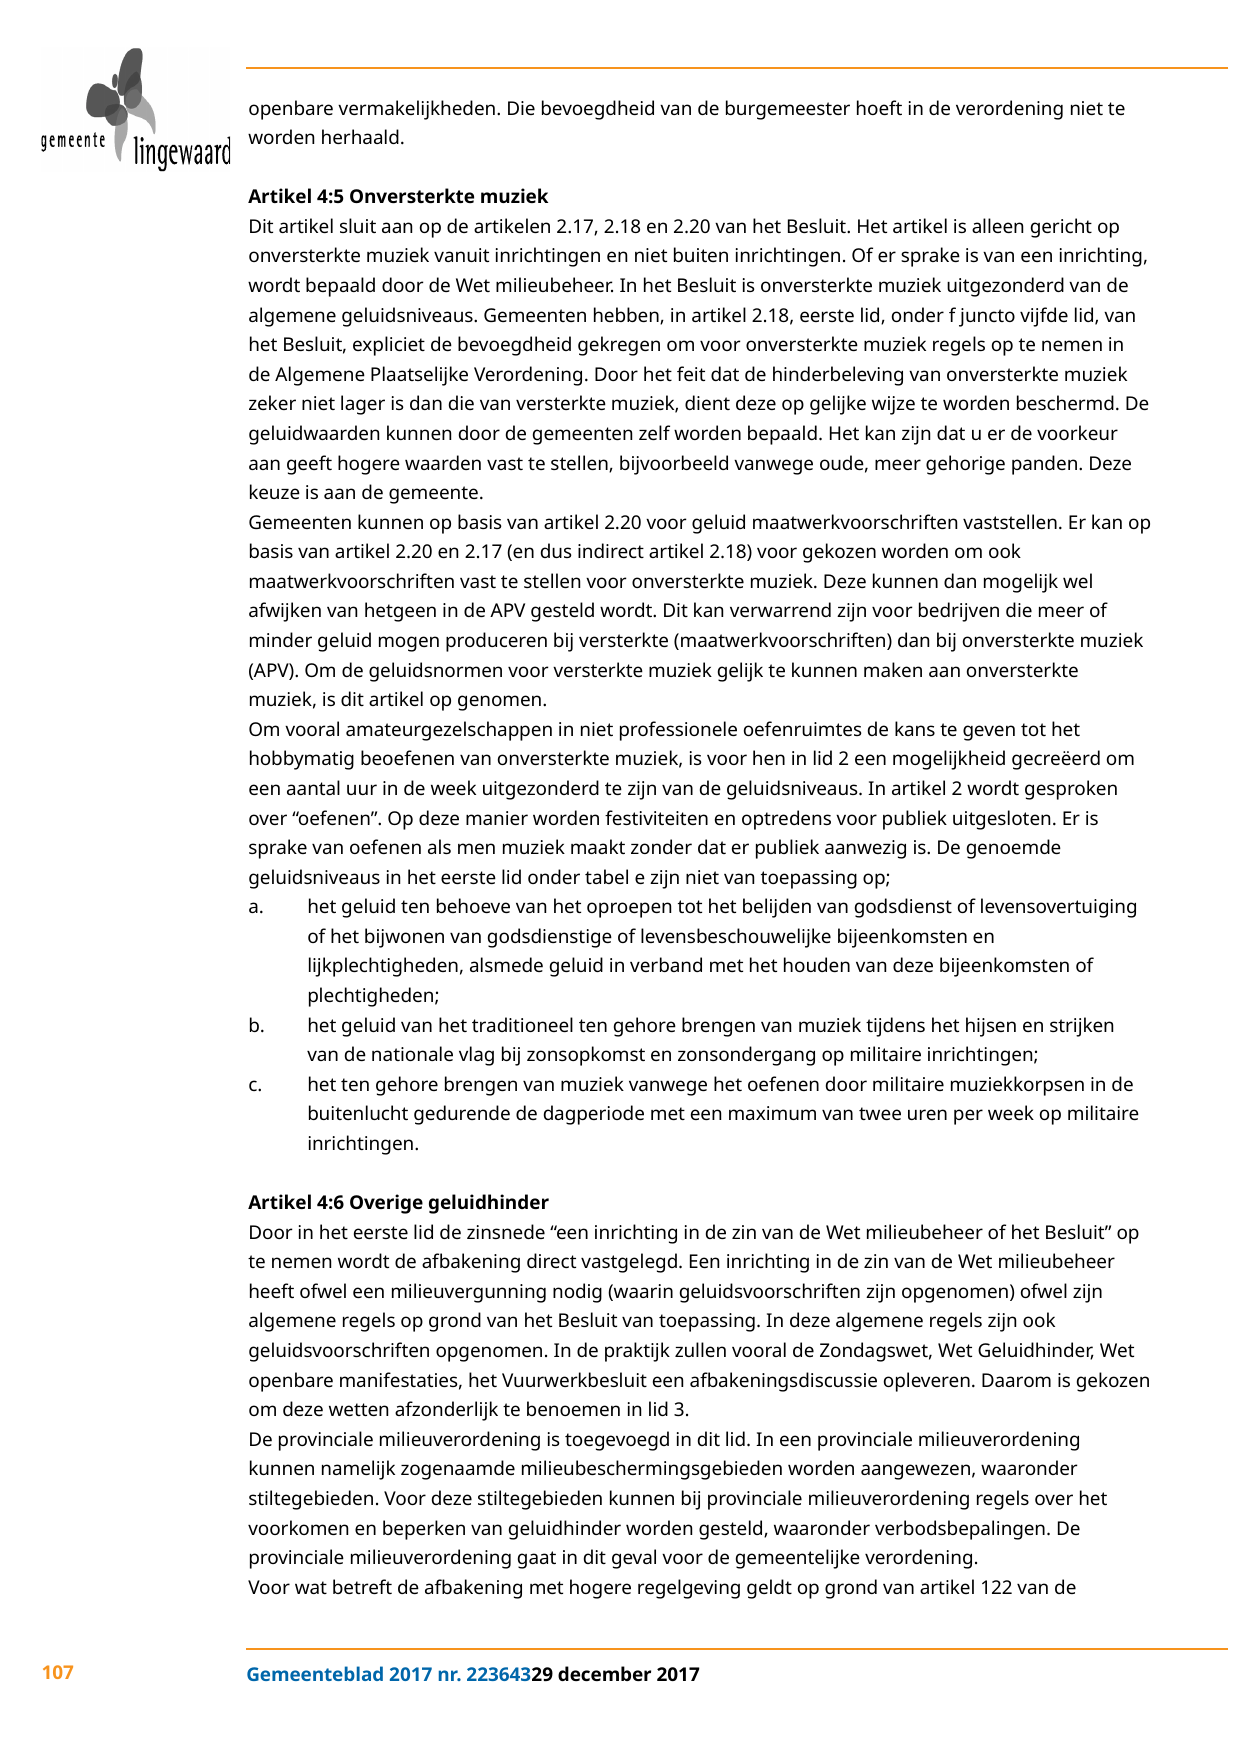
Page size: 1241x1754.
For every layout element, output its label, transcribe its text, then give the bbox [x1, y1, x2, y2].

text Gemeenten kunnen op basis van artikel 2.20 voor geluid maatwerkvoorschriften vaststellen. Er kan op basis van artikel 2.20 en 2.17 (en dus indirect artikel 2.18) voor gekozen worden om ook maatwerkvoorschriften vast te stellen voor onversterkte muziek. Deze kunnen dan mogelijk wel afwijken van hetgeen in de APV gesteld wordt. Dit kan verwarrend zijn voor bedrijven die meer of minder geluid mogen produceren bij versterkte (maatwerkvoorschriften) dan bij onversterkte muziek (APV). Om de geluidsnormen voor versterkte muziek gelijk te kunnen maken aan onversterkte muziek, is dit artikel op genomen. [248, 509, 1152, 712]
text De provinciale milieuverordening is toegevoegd in dit lid. In een provinciale milieuverordening kunnen namelijk zogenaamde milieubeschermingsgebieden worden aangewezen, waaronder stiltegebieden. Voor deze stiltegebieden kunnen bij provinciale milieuverordening regels over het voorkomen en beperken van geluidhinder worden gesteld, waaronder verbodsbepalingen. De provinciale milieuverordening gaat in dit geval voor de gemeentelijke verordening. [248, 1426, 1152, 1570]
text Door in het eerste lid de zinsnede “een inrichting in de zin van de Wet milieubeheer of het Besluit” op te nemen wordt de afbakening direct vastgelegd. Een inrichting in de zin van de Wet milieubeheer heeft ofwel een milieuvergunning nodig (waarin geluidsvoorschriften zijn opgenomen) ofwel zijn algemene regels op grond van het Besluit van toepassing. In deze algemene regels zijn ook geluidsvoorschriften opgenomen. In de praktijk zullen vooral de Zondagswet, Wet Geluidhinder, Wet openbare manifestaties, het Vuurwerkbesluit een afbakeningsdiscussie opleveren. Daarom is gekozen om deze wetten afzonderlijk te benoemen in lid 3. [248, 1219, 1152, 1422]
text Artikel 4:6 Overige geluidhinder [248, 1189, 1152, 1215]
text Om vooral amateurgezelschappen in niet professionele oefenruimtes de kans te geven tot het hobbymatig beoefenen van onversterkte muziek, is voor hen in lid 2 een mogelijkheid gecreëerd om een aantal uur in de week uitgezonderd te zijn van de geluidsniveaus. In artikel 2 wordt gesproken over “oefenen”. Op deze manier worden festiviteiten en optredens voor publiek uitgesloten. Er is sprake van oefenen als men muziek maakt zonder dat er publiek aanwezig is. De genoemde geluidsniveaus in het eerste lid onder tabel e zijn niet van toepassing op; [248, 716, 1152, 890]
text Artikel 4:5 Onversterkte muziek [248, 183, 1152, 209]
list het geluid ten behoeve van het oproepen tot het belijden van godsdienst of levensovertuiging of het bijwonen van godsdienstige of levensbeschouwelijke bijeenkomsten en lijkplechtigheden, alsmede geluid in verband met het houden van deze bijeenkomsten of plechtigheden; [248, 893, 1152, 1008]
picture [41, 47, 231, 172]
text Voor wat betreft de afbakening met hogere regelgeving geldt op grond van artikel 122 van de [248, 1574, 1152, 1600]
list het ten gehore brengen van muziek vanwege het oefenen door militaire muziekkorpsen in de buitenlucht gedurende de dagperiode met een maximum van twee uren per week op militaire inrichtingen. [248, 1071, 1152, 1156]
list het geluid van het traditioneel ten gehore brengen van muziek tijdens het hijsen en strijken van de nationale vlag bij zonsopkomst en zonsondergang op militaire inrichtingen; [248, 1012, 1152, 1067]
text Dit artikel sluit aan op de artikelen 2.17, 2.18 en 2.20 van het Besluit. Het artikel is alleen gericht op onversterkte muziek vanuit inrichtingen en niet buiten inrichtingen. Of er sprake is van een inrichting, wordt bepaald door de Wet milieubeheer. In het Besluit is onversterkte muziek uitgezonderd van de algemene geluidsniveaus. Gemeenten hebben, in artikel 2.18, eerste lid, onder f juncto vijfde lid, van het Besluit, expliciet de bevoegdheid gekregen om voor onversterkte muziek regels op te nemen in de Algemene Plaatselijke Verordening. Door het feit dat de hinderbeleving van onversterkte muziek zeker niet lager is dan die van versterkte muziek, dient deze op gelijke wijze te worden beschermd. De geluidwaarden kunnen door de gemeenten zelf worden bepaald. Het kan zijn dat u er de voorkeur aan geeft hogere waarden vast te stellen, bijvoorbeeld vanwege oude, meer gehorige panden. Deze keuze is aan de gemeente. [248, 213, 1152, 505]
text openbare vermakelijkheden. Die bevoegdheid van de burgemeester hoeft in de verordening niet te worden herhaald. [248, 95, 1152, 150]
